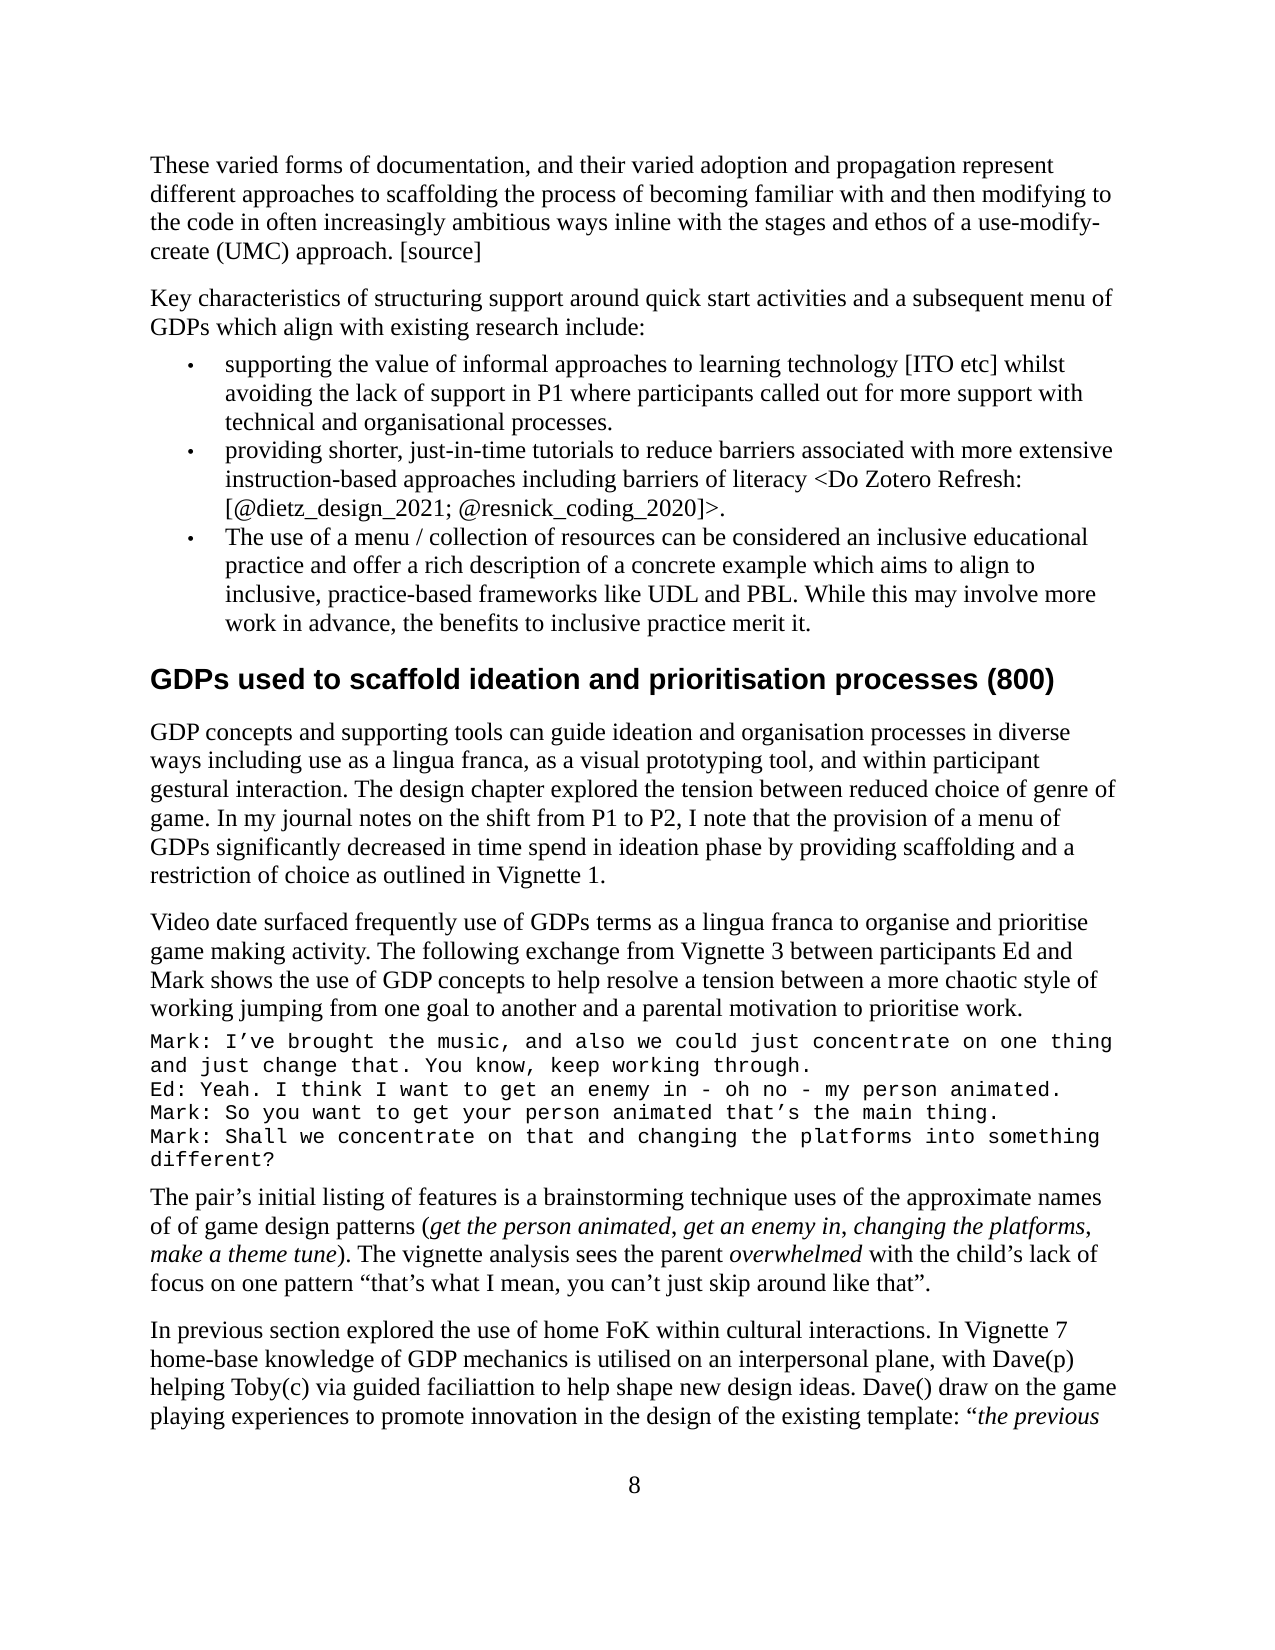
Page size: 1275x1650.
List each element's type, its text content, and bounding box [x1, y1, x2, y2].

text Ed: Yeah. I think I want to get an enemy in - oh no - my person animated. [150, 1078, 1125, 1102]
text Video date surfaced frequently use of GDPs terms as a lingua franca to organise and prioritise game making activity. The following exchange from Vignette 3 between participants Ed and Mark shows the use of GDP concepts to help resolve a tension between a more chaotic style of working jumping from one goal to another and a parental motivation to prioritise work. [150, 907, 1125, 1022]
list supporting the value of informal approaches to learning technology [ITO etc] whilst avoiding the lack of support in P1 where participants called out for more support with technical and organisational processes. [187, 349, 1125, 436]
text Mark: I’ve brought the music, and also we could just concentrate on one thing and just change that. You know, keep working through. [150, 1031, 1125, 1078]
text In previous section explored the use of home FoK within cultural interactions. In Vignette 7 home-base knowledge of GDP mechanics is utilised on an interpersonal plane, with Dave(p) helping Toby(c) via guided faciliattion to help shape new design ideas. Dave() draw on the game playing experiences to promote innovation in the design of the existing template: “the previous [150, 1315, 1125, 1430]
text Mark: Shall we concentrate on that and changing the platforms into something different? [150, 1126, 1125, 1173]
text These varied forms of documentation, and their varied adoption and propagation represent different approaches to scaffolding the process of becoming familiar with and then modifying to the code in often increasingly ambitious ways inline with the stages and ethos of a use-modify-create (UMC) approach. [source] [150, 150, 1125, 265]
text GDP concepts and supporting tools can guide ideation and organisation processes in diverse ways including use as a lingua franca, as a visual prototyping tool, and within participant gestural interaction. The design chapter explored the tension between reduced choice of genre of game. In my journal notes on the shift from P1 to P2, I note that the provision of a menu of GDPs significantly decreased in time spend in ideation phase by providing scaffolding and a restriction of choice as outlined in Vignette 1. [150, 717, 1125, 889]
text The pair’s initial listing of features is a brainstorming technique uses of the approximate names of of game design patterns (get the person animated, get an enemy in, changing the platforms, make a theme tune). The vignette analysis sees the parent overwhelmed with the child’s lack of focus on one pattern “that’s what I mean, you can’t just skip around like that”. [150, 1182, 1125, 1297]
text Mark: So you want to get your person animated that’s the main thing. [150, 1102, 1125, 1126]
text Key characteristics of structuring support around quick start activities and a subsequent menu of GDPs which align with existing research include: [150, 283, 1125, 340]
list providing shorter, just-in-time tutorials to reduce barriers associated with more extensive instruction-based approaches including barriers of literacy <Do Zotero Refresh: [@dietz_design_2021; @resnick_coding_2020]>. [187, 436, 1125, 522]
list The use of a menu / collection of resources can be considered an inclusive educational practice and offer a rich description of a concrete example which aims to align to inclusive, practice-based frameworks like UDL and PBL. While this may involve more work in advance, the benefits to inclusive practice merit it. [187, 522, 1125, 637]
subtitle GDPs used to scaffold ideation and prioritisation processes (800) [150, 662, 1125, 695]
